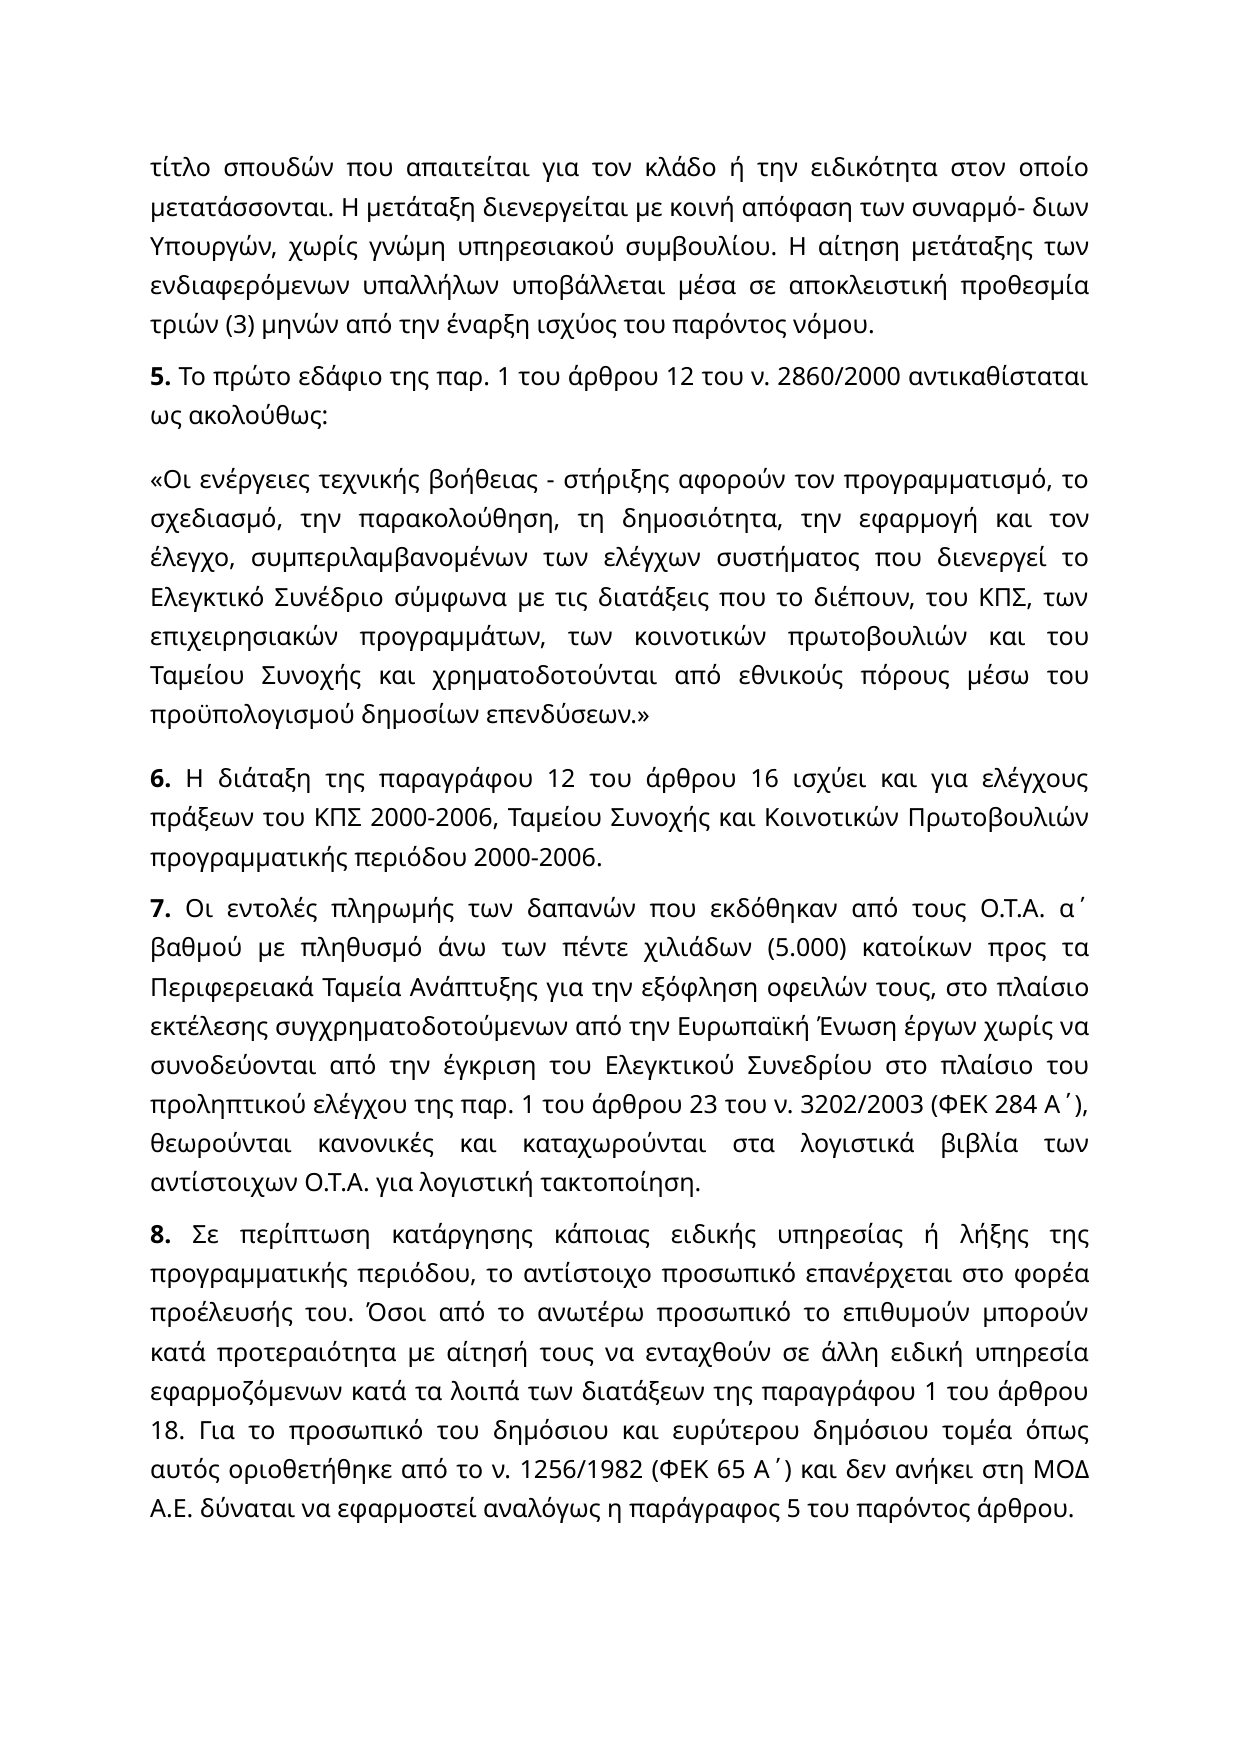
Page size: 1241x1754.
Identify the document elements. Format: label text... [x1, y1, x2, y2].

text «Οι ενέργειες τεχνικής βοήθειας - στήριξης αφορούν τον προγραμματισμό, το σχεδιασμό, την παρακολούθηση, τη δημοσιότητα, την εφαρμογή και τον έλεγχο, συμπεριλαμβανομένων των ελέγχων συστήματος που διενεργεί το Ελεγκτικό Συνέδριο σύμφωνα με τις διατάξεις που το διέπουν, του ΚΠΣ, των επιχειρησιακών προγραμμάτων, των κοινοτικών πρωτοβουλιών και του Ταμείου Συνοχής και χρηματοδοτούνται από εθνικούς πόρους μέσω του προϋπολογισμού δημοσίων επενδύσεων.» [150, 462, 1090, 731]
text 8. Σε περίπτωση κατάργησης κάποιας ειδικής υπηρεσίας ή λήξης της προγραμματικής περιόδου, το αντίστοιχο προσωπικό επανέρχεται στο φορέα προέλευσής του. Όσοι από το ανωτέρω προσωπικό το επιθυμούν μπορούν κατά προτεραιότητα με αίτησή τους να ενταχθούν σε άλλη ειδική υπηρεσία εφαρμοζόμενων κατά τα λοιπά των διατάξεων της παραγράφου 1 του άρθρου 18. Για το προσωπικό του δημόσιου και ευρύτερου δημόσιου τομέα όπως αυτός οριοθετήθηκε από το ν. 1256/1982 (ΦΕΚ 65 Α΄) και δεν ανήκει στη ΜΟΔ Α.Ε. δύναται να εφαρμοστεί αναλόγως η παράγραφος 5 του παρόντος άρθρου. [150, 1217, 1090, 1525]
text 7. Οι εντολές πληρωμής των δαπανών που εκδόθηκαν από τους Ο.Τ.Α. α΄ βαθμού με πληθυσμό άνω των πέντε χιλιάδων (5.000) κατοίκων προς τα Περιφερειακά Ταμεία Ανάπτυξης για την εξόφληση οφειλών τους, στο πλαίσιο εκτέλεσης συγχρηματοδοτούμενων από την Ευρωπαϊκή Ένωση έργων χωρίς να συνοδεύονται από την έγκριση του Ελεγκτικού Συνεδρίου στο πλαίσιο του προληπτικού ελέγχου της παρ. 1 του άρθρου 23 του ν. 3202/2003 (ΦΕΚ 284 Α΄), θεωρούνται κανονικές και καταχωρούνται στα λογιστικά βιβλία των αντίστοιχων Ο.Τ.Α. για λογιστική τακτοποίηση. [150, 891, 1090, 1199]
text 5. Το πρώτο εδάφιο της παρ. 1 του άρθρου 12 του ν. 2860/2000 αντικαθίσταται ως ακολούθως: [150, 358, 1090, 432]
text 6. Η διάταξη της παραγράφου 12 του άρθρου 16 ισχύει και για ελέγχους πράξεων του ΚΠΣ 2000-2006, Ταμείου Συνοχής και Κοινοτικών Πρωτοβουλιών προγραμματικής περιόδου 2000-2006. [150, 761, 1090, 873]
text τίτλο σπουδών που απαιτείται για τον κλάδο ή την ειδικότητα στον οποίο μετατάσσονται. Η μετάταξη διενεργείται με κοινή απόφαση των συναρμό- διων Υπουργών, χωρίς γνώμη υπηρεσιακού συμβουλίου. Η αίτηση μετάταξης των ενδιαφερόμενων υπαλλήλων υποβάλλεται μέσα σε αποκλειστική προθεσμία τριών (3) μηνών από την έναρξη ισχύος του παρόντος νόμου. [150, 150, 1090, 341]
